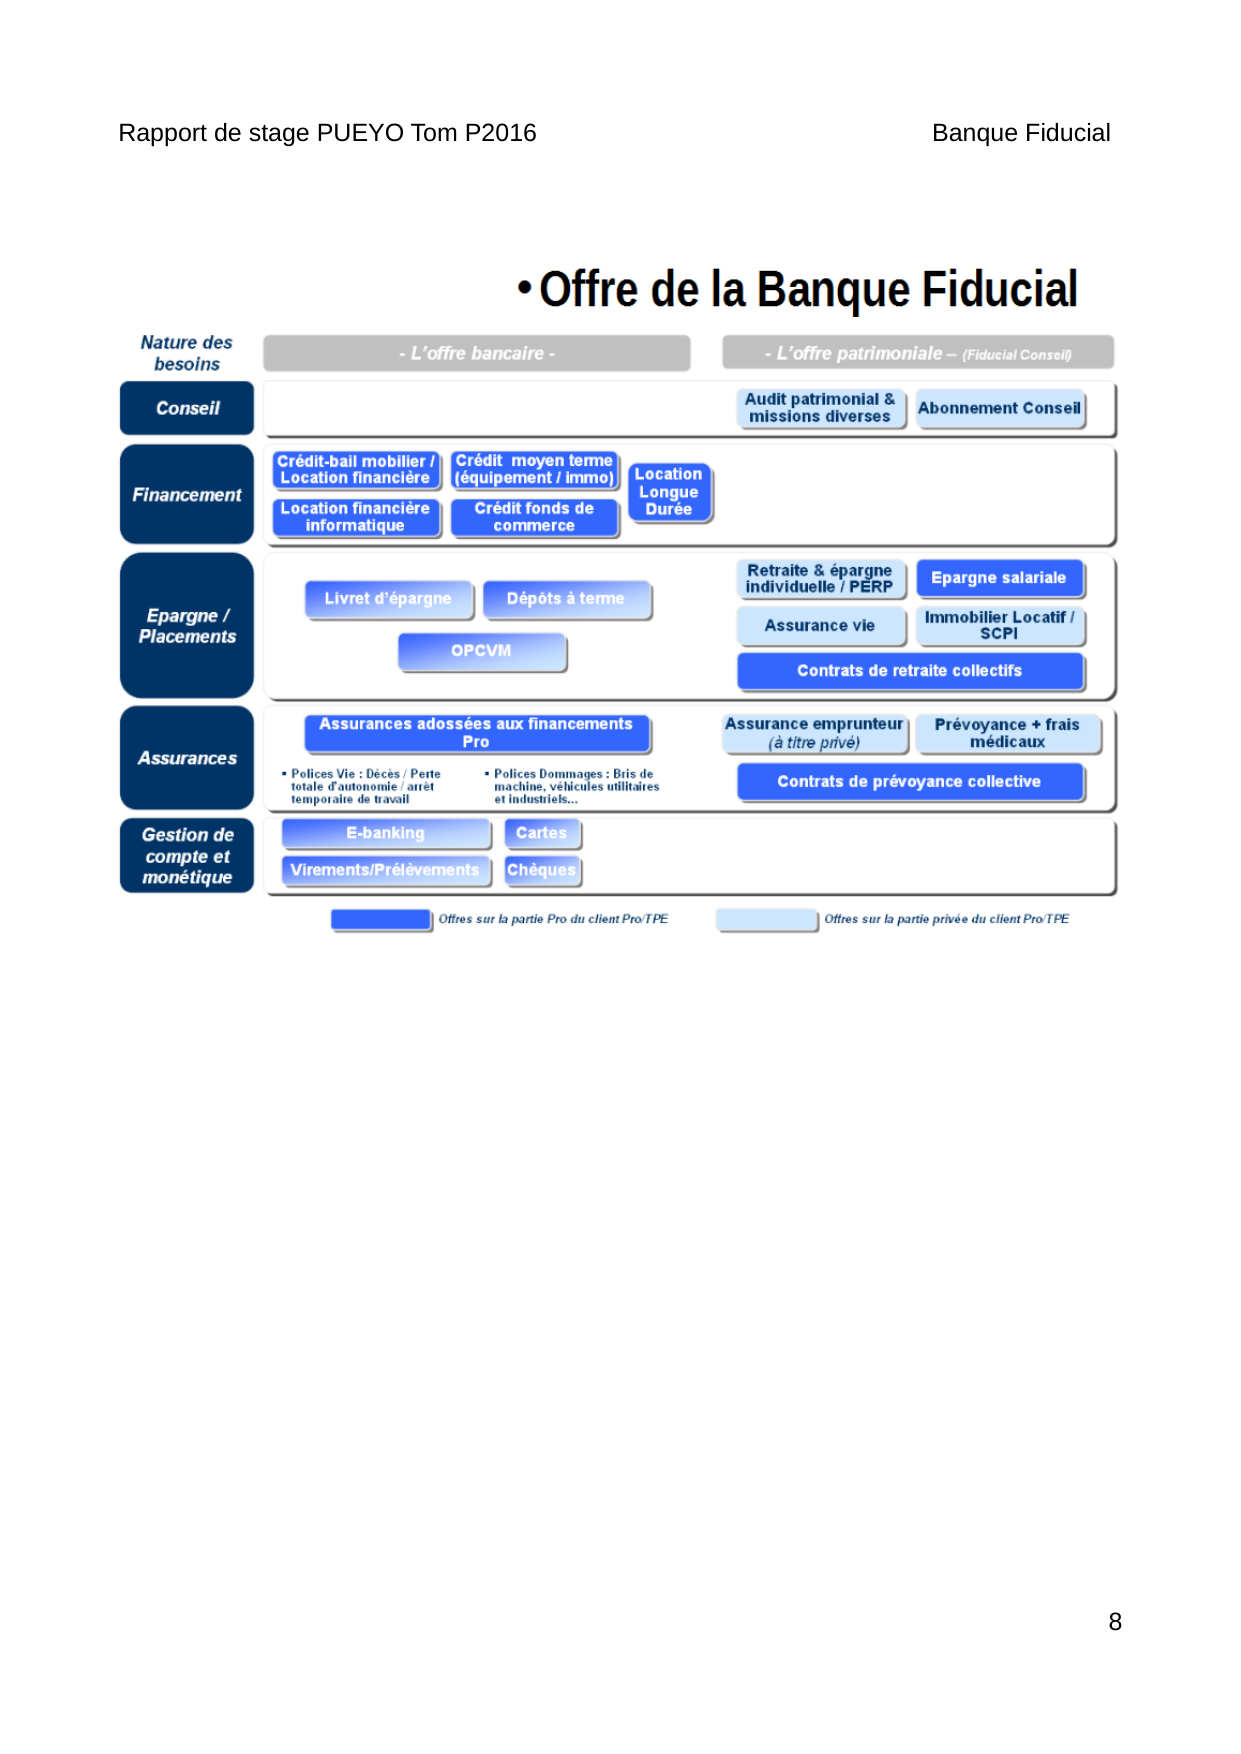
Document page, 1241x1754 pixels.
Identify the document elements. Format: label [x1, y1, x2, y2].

picture [118, 258, 1123, 966]
